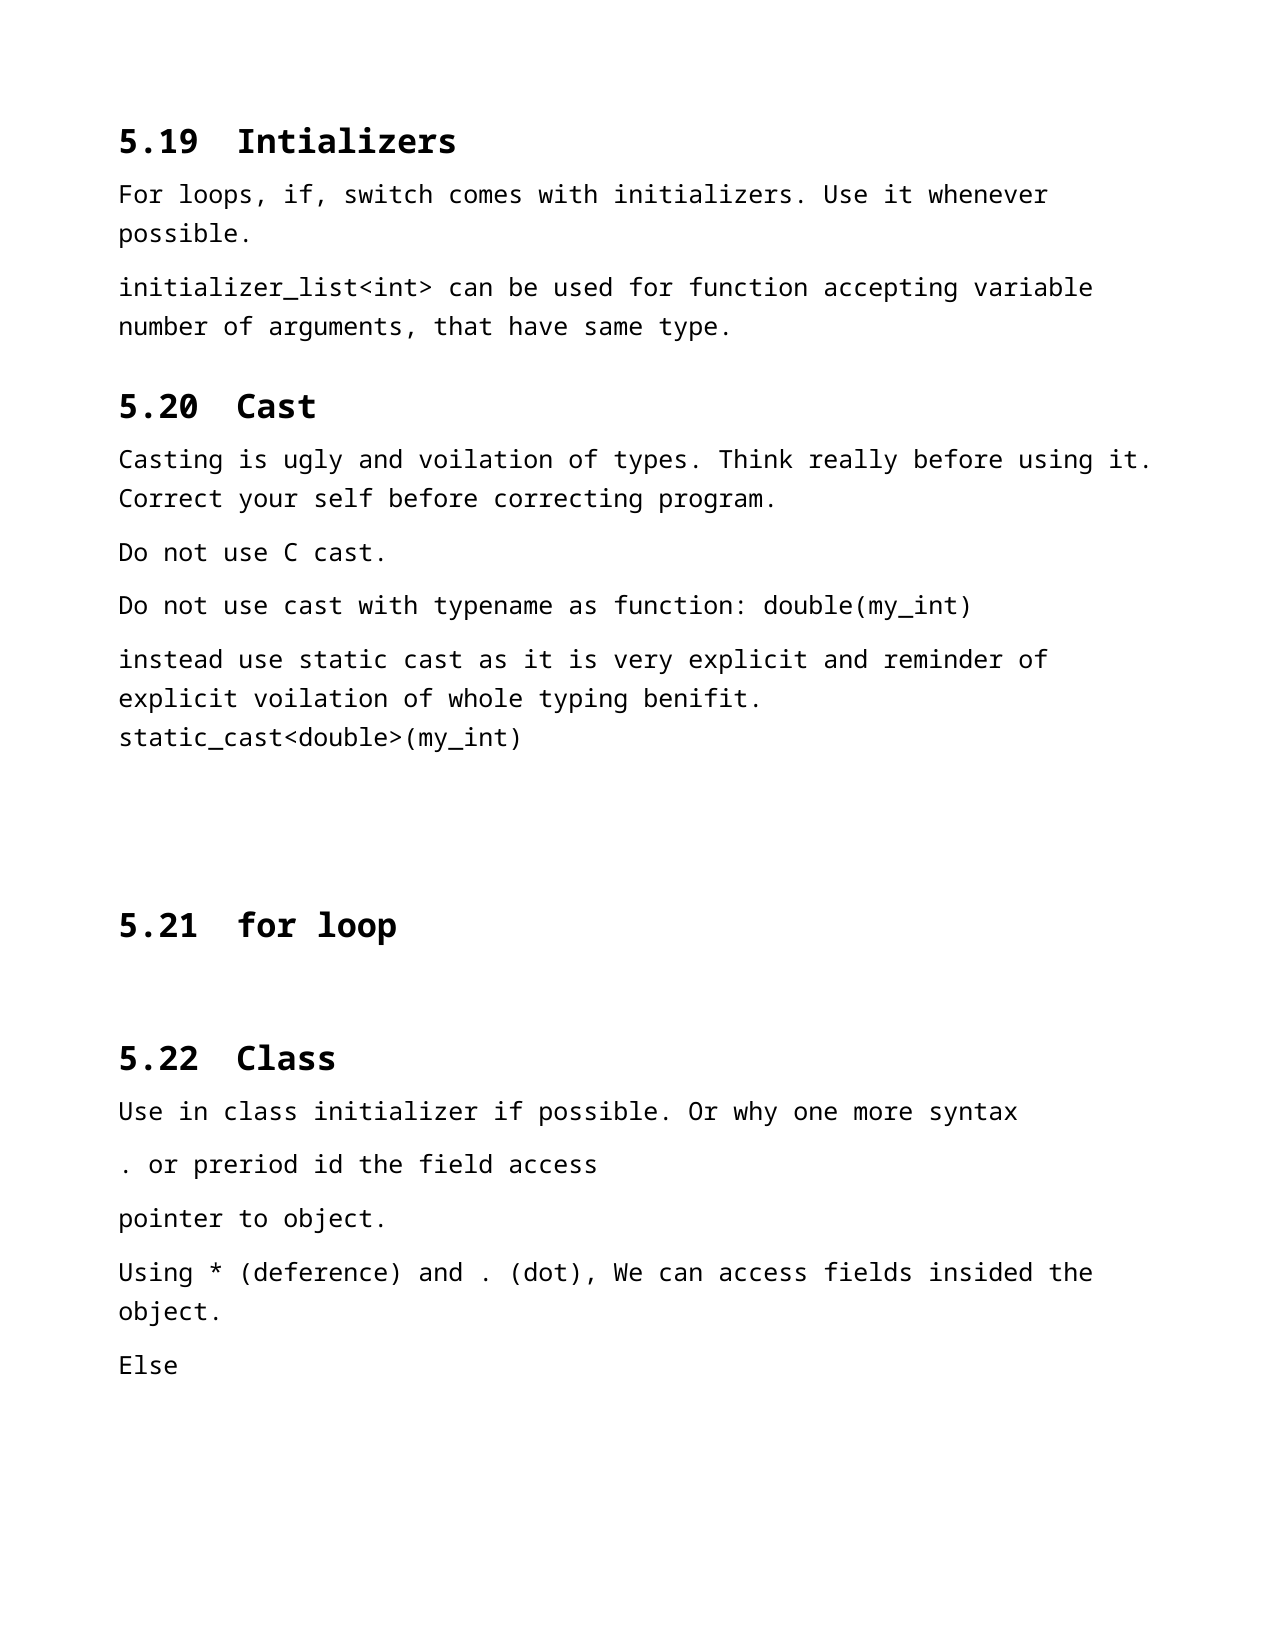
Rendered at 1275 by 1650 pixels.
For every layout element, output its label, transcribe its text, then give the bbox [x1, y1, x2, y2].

text Use in class initializer if possible. Or why one more syntax [118, 1093, 1157, 1127]
text Else [118, 1347, 1157, 1381]
text instead use static cast as it is very explicit and reminder of explicit voilation of whole typing benifit. static_cast<double>(my_int) [118, 642, 1157, 754]
text Do not use C cast. [118, 534, 1157, 568]
subtitle Intializers [118, 118, 1157, 164]
text For loops, if, switch comes with initializers. Use it whenever possible. [118, 176, 1157, 249]
subtitle Cast [118, 383, 1157, 429]
text Using * (deference) and . (dot), We can access fields insided the object. [118, 1254, 1157, 1328]
subtitle for loop [118, 902, 1157, 948]
text Do not use cast with typename as function: double(my_int) [118, 588, 1157, 622]
text initializer_list<int> can be used for function accepting variable number of arguments, that have same type. [118, 269, 1157, 342]
text Casting is ugly and voilation of types. Think really before using it. Correct your self before correcting program. [118, 441, 1157, 514]
text . or preriod id the field access [118, 1147, 1157, 1181]
subtitle Class [118, 1035, 1157, 1081]
text pointer to object. [118, 1201, 1157, 1235]
